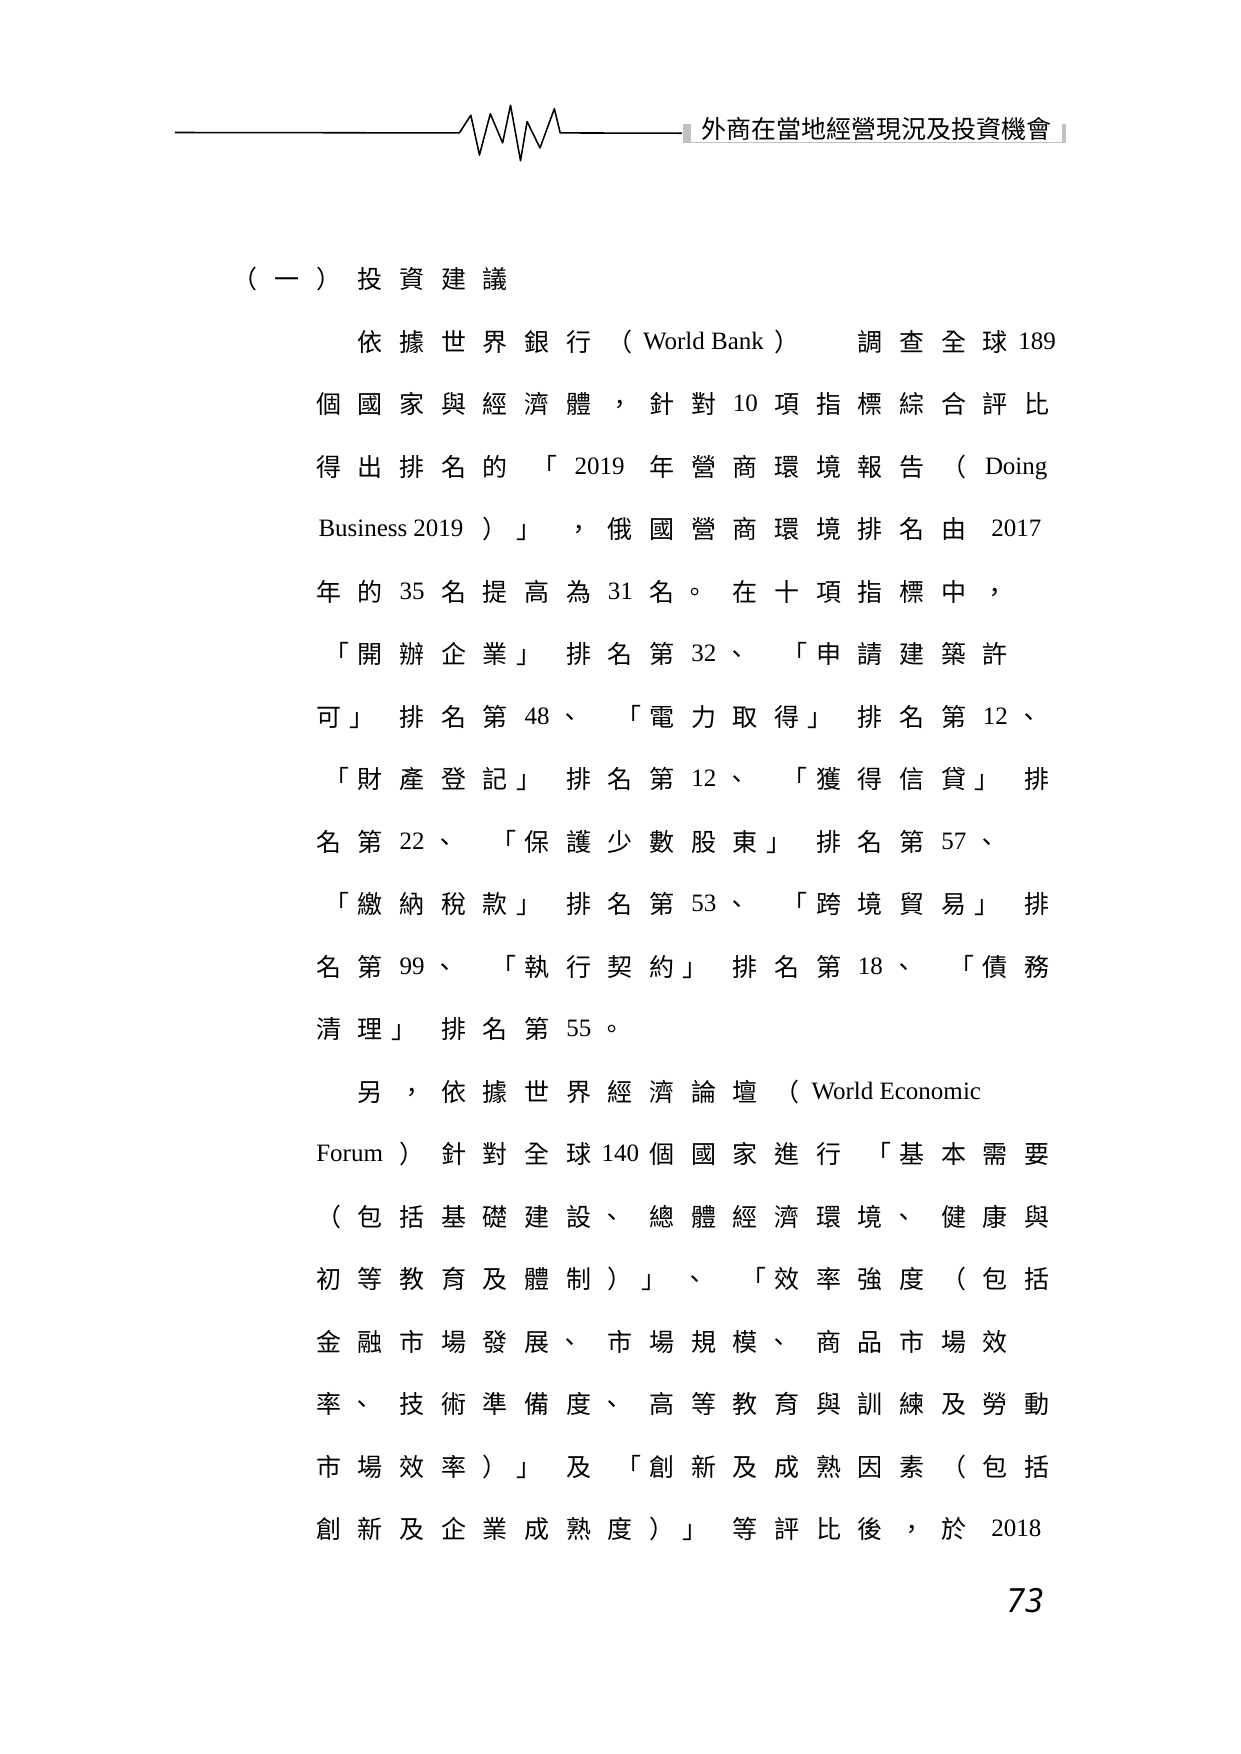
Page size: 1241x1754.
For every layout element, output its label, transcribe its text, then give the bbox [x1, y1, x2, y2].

text 另，依據世界經濟論壇（World Economic Forum）針對全球140個國家進行「基本需要（包括基礎建設、總體經濟環境、健康與初等教育及體制）」、「效率強度（包括金融市場發展、市場規模、商品市場效率、技術準備度、高等教育與訓練及勞動市場效率）」及「創新及成熟因素（包括創新及企業成熟度）」等評比後，於2018 [281, 1049, 1058, 1549]
text （一）投資建議 [207, 236, 1058, 299]
text 依據世界銀行（World Bank） 調查全球189個國家與經濟體，針對10項指標綜合評比得出排名的「2019年營商環境報告（Doing Business 2019）」，俄國營商環境排名由2017年的35名提高為31名。在十項指標中，「開辦企業」排名第32、「申請建築許可」排名第48、「電力取得」排名第12、「財產登記」排名第12、「獲得信貸」排名第22、「保護少數股東」排名第57、「繳納稅款」排名第53、「跨境貿易」排名第99、「執行契約」排名第18、「債務清理」排名第55。 [281, 299, 1058, 1049]
